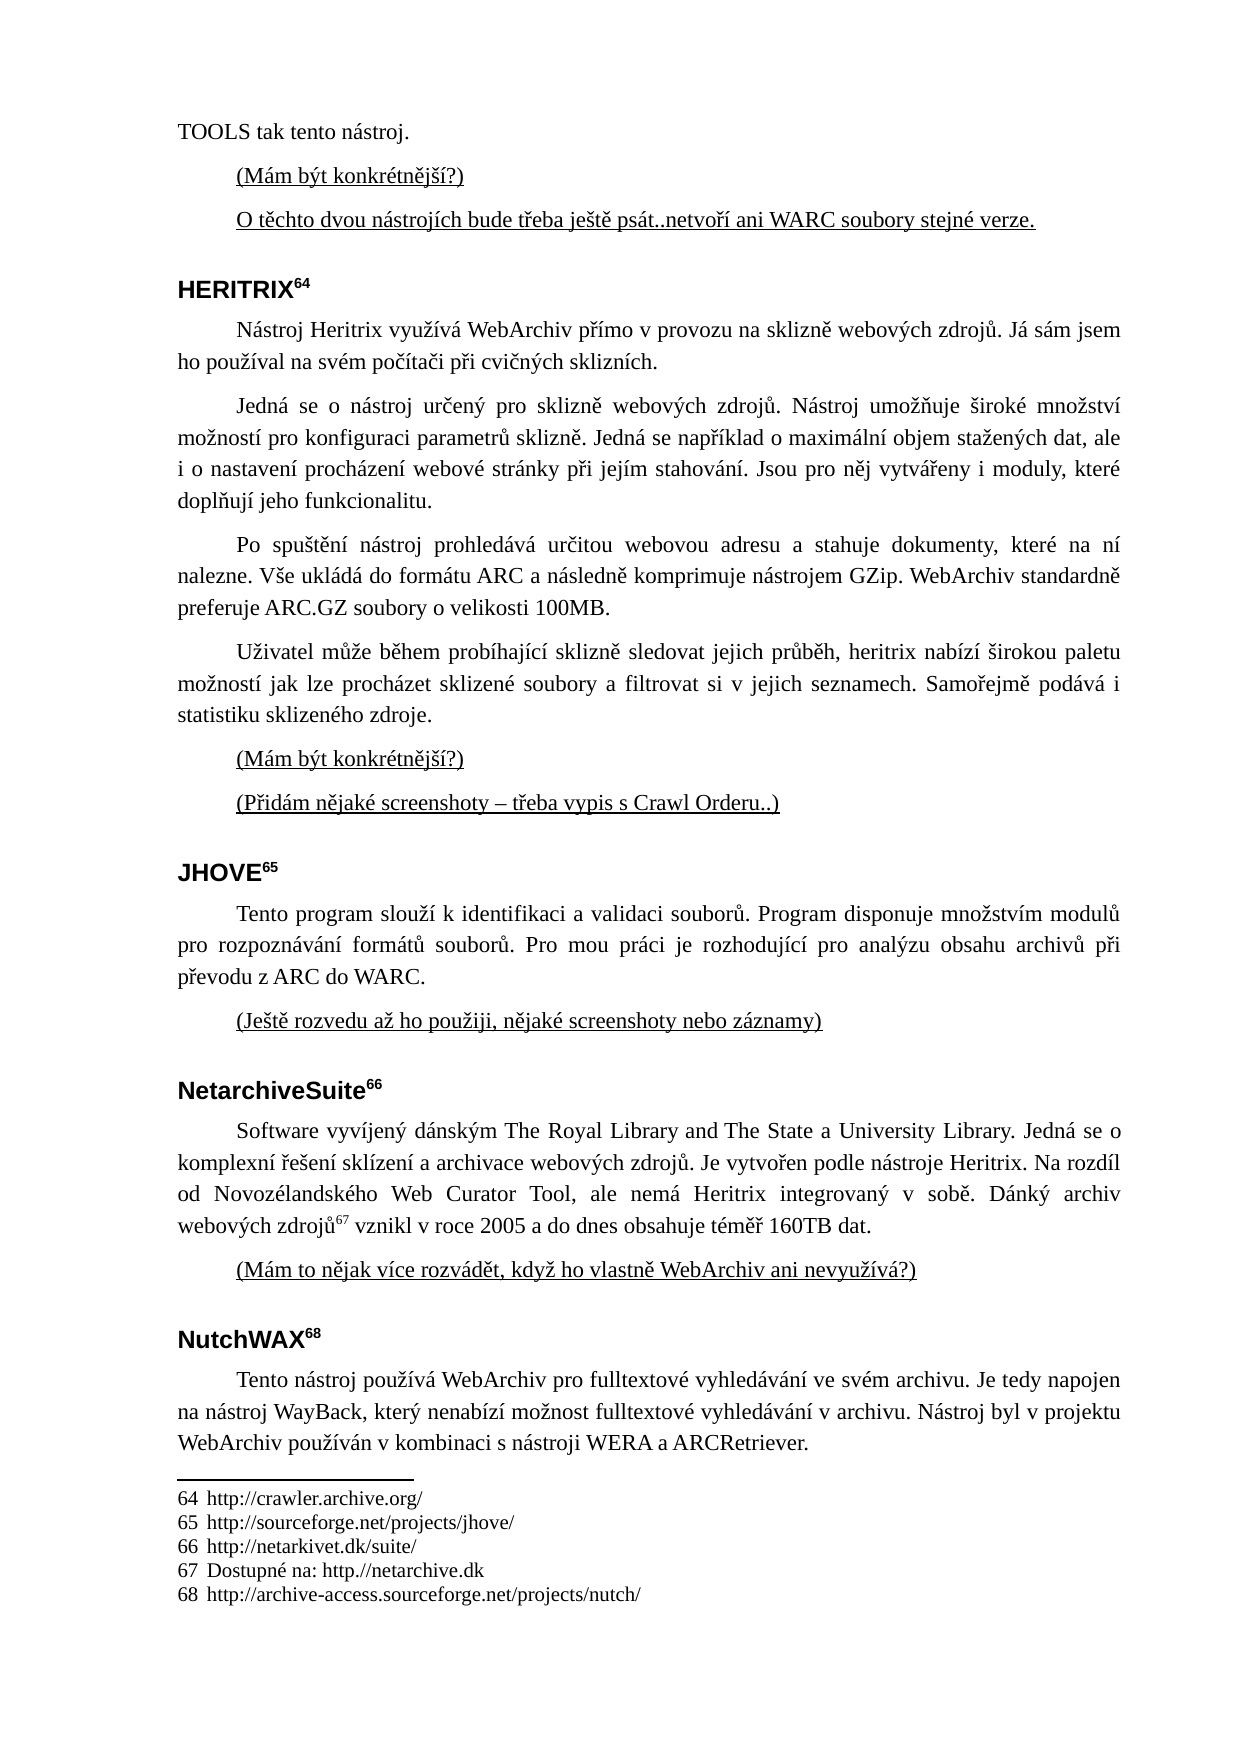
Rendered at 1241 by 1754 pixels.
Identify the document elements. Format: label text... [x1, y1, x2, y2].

text (Mám být konkrétnější?) [177, 745, 1122, 772]
text (Mám to nějak více rozvádět, když ho vlastně WebArchiv ani nevyužívá?) [177, 1256, 1122, 1282]
subtitle JHOVE [177, 858, 1122, 887]
text http://netarkivet.dk/suite/ [177, 1534, 1122, 1558]
subtitle NetarchiveSuite [177, 1076, 1122, 1105]
text http://crawler.archive.org/ [177, 1486, 1122, 1510]
text (Ještě rozvedu až ho použiji, nějaké screenshoty nebo záznamy) [177, 1007, 1122, 1033]
text http://archive-access.sourceforge.net/projects/nutch/ [177, 1582, 1122, 1606]
text http://sourceforge.net/projects/jhove/ [177, 1510, 1122, 1534]
text Dostupné na: http.//netarchive.dk [177, 1558, 1122, 1582]
text (Přidám nějaké screenshoty – třeba vypis s Crawl Orderu..) [177, 789, 1122, 816]
text (Mám být konkrétnější?) [177, 162, 1122, 188]
text Uživatel může během probíhající sklizně sledovat jejich průběh, heritrix nabízí širokou paletu možností jak lze procházet sklizené soubory a filtrovat si v jejich seznamech. Samořejmě podává i statistiku sklizeného zdroje. [177, 638, 1122, 728]
text Nástroj Heritrix využívá WebArchiv přímo v provozu na sklizně webových zdrojů. Já sám jsem ho používal na svém počítači při cvičných sklizních. [177, 317, 1122, 374]
text Jedná se o nástroj určený pro sklizně webových zdrojů. Nástroj umožňuje široké množství možností pro konfiguraci parametrů sklizně. Jedná se například o maximální objem stažených dat, ale i o nastavení procházení webové stránky při jejím stahování. Jsou pro něj vytvářeny i moduly, které doplňují jeho funkcionalitu. [177, 392, 1122, 513]
text Tento nástroj používá WebArchiv pro fulltextové vyhledávání ve svém archivu. Je tedy napojen na nástroj WayBack, který nenabízí možnost fulltextové vyhledávání v archivu. Nástroj byl v projektu WebArchiv používán v kombinaci s nástroji WERA a ARCRetriever. [177, 1366, 1122, 1456]
subtitle HERITRIX [177, 275, 1122, 304]
text Software vyvíjený dánským The Royal Library and The State a University Library. Jedná se o komplexní řešení sklízení a archivace webových zdrojů. Je vytvořen podle nástroje Heritrix. Na rozdíl od Novozélandského Web Curator Tool, ale nemá Heritrix integrovaný v sobě. Dánký archiv webových zdrojů vznikl v roce 2005 a do dnes obsahuje téměř 160TB dat. [177, 1117, 1122, 1238]
text Po spuštění nástroj prohledává určitou webovou adresu a stahuje dokumenty, které na ní nalezne. Vše ukládá do formátu ARC a následně komprimuje nástrojem GZip. WebArchiv standardně preferuje ARC.GZ soubory o velikosti 100MB. [177, 531, 1122, 620]
text TOOLS tak tento nástroj. [177, 118, 1122, 144]
text O těchto dvou nástrojích bude třeba ještě psát..netvoří ani WARC soubory stejné verze. [177, 206, 1122, 233]
subtitle NutchWAX [177, 1325, 1122, 1354]
text Tento program slouží k identifikaci a validaci souborů. Program disponuje množstvím modulů pro rozpoznávání formátů souborů. Pro mou práci je rozhodující pro analýzu obsahu archivů při převodu z ARC do WARC. [177, 900, 1122, 989]
